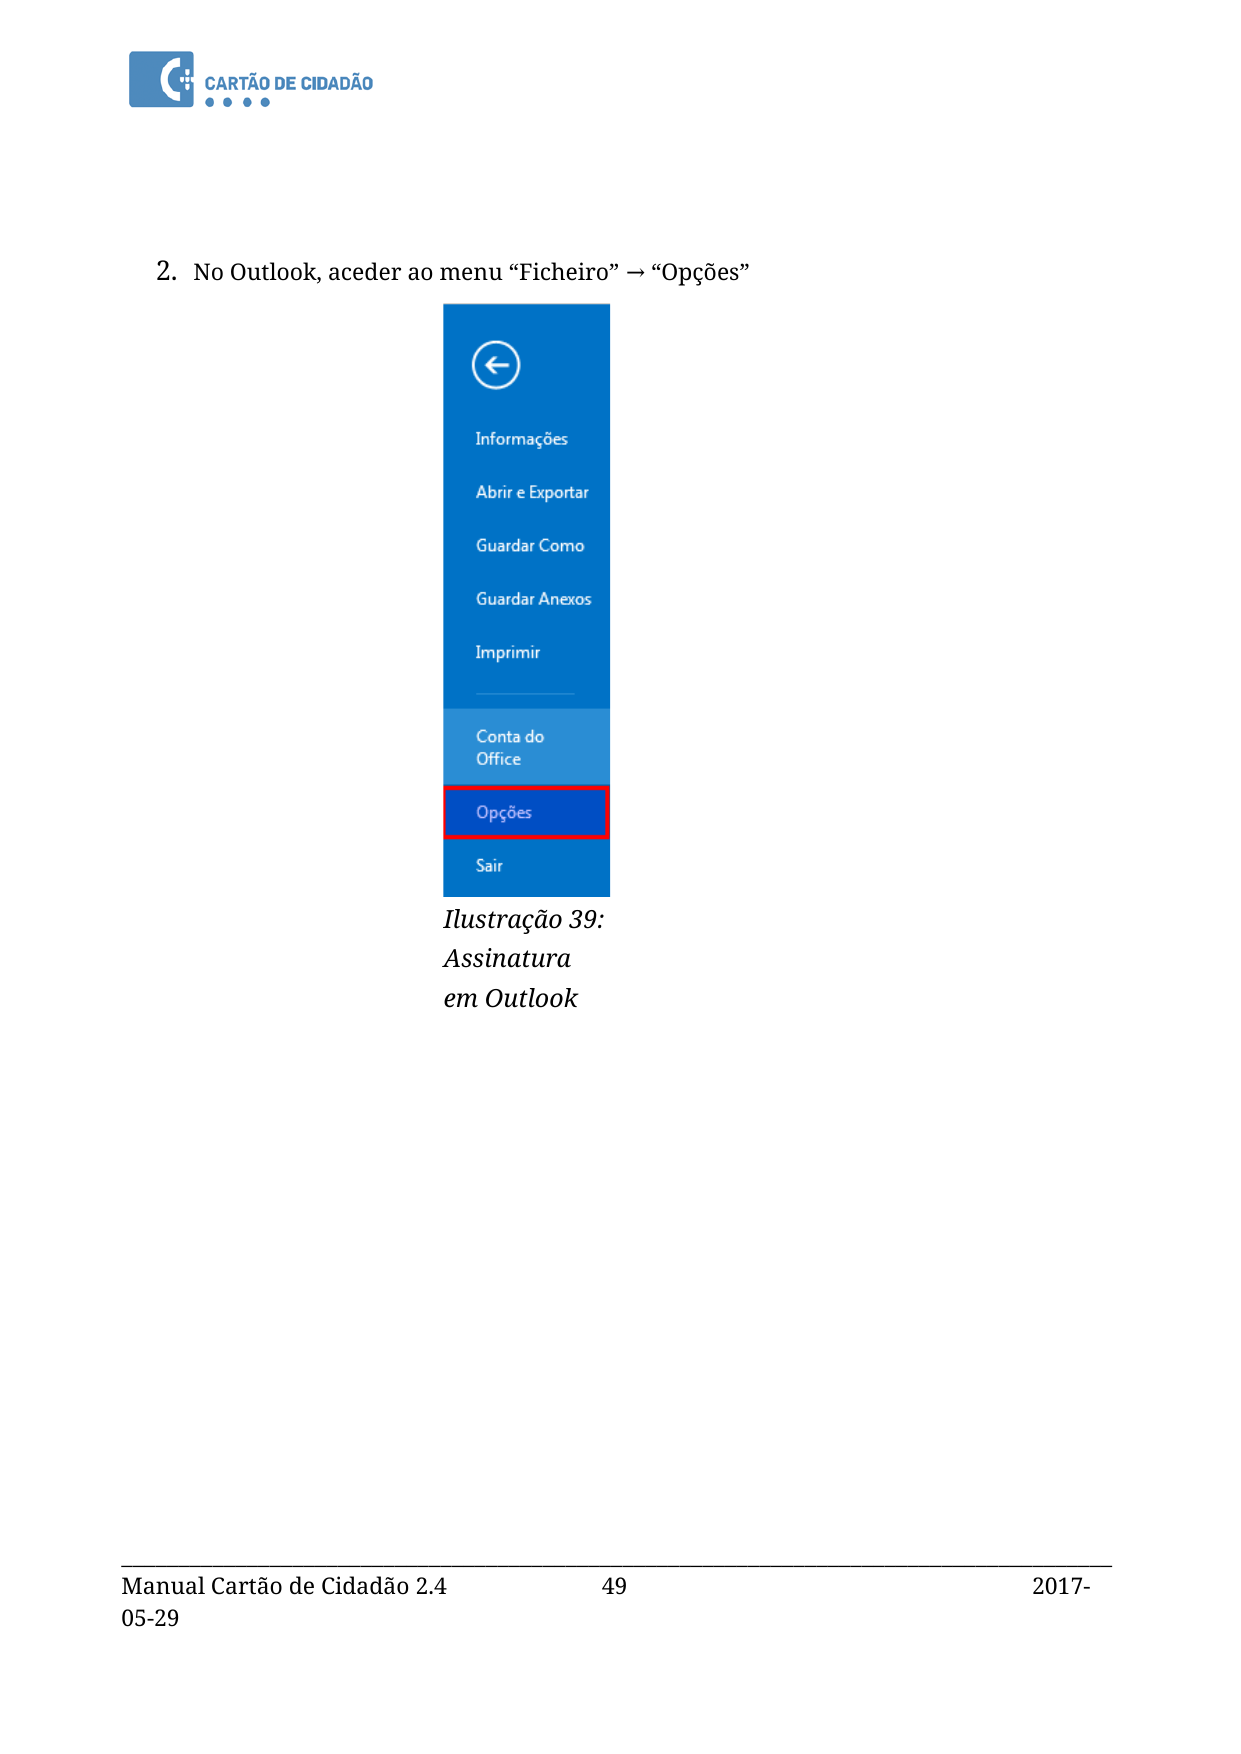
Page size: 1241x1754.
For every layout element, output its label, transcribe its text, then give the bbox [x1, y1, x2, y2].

text Ilustração 39: Assinatura em Outlook [443, 897, 610, 1014]
picture [127, 45, 420, 115]
list No Outlook, aceder ao menu “Ficheiro” → “Opções” [156, 251, 1122, 288]
picture [443, 303, 611, 897]
